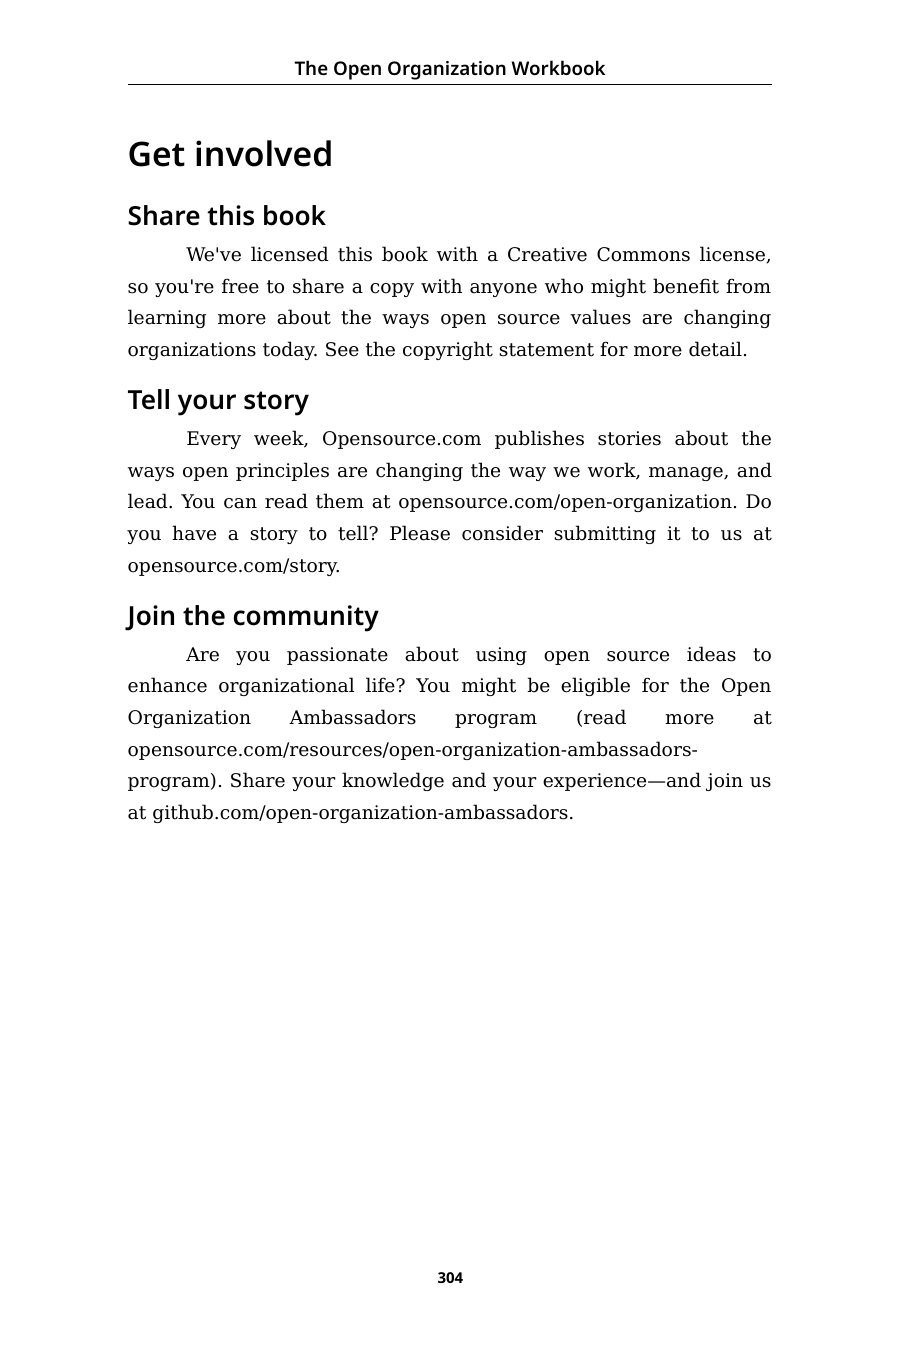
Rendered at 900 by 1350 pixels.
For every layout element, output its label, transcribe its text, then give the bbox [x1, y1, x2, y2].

subtitle Join the community [127, 601, 772, 631]
text We've licensed this book with a Creative Commons license, so you're free to share a copy with anyone who might benefit from learning more about the ways open source values are changing organizations today. See the copyright statement for more detail. [127, 244, 772, 361]
text Every week, Opensource.com publishes stories about the ways open principles are changing the way we work, manage, and lead. You can read them at opensource.com/open-organization. Do you have a story to tell? Please consider submitting it to us at opensource.com/story. [127, 428, 772, 577]
subtitle Tell your story [127, 385, 772, 416]
subtitle Get involved [127, 135, 772, 174]
text Are you passionate about using open source ideas to enhance organizational life? You might be eligible for the Open Organization Ambassadors program (read more at opensource.com/resources/open-organization-ambassadors-program). Share your knowledge and your experience—and join us at github.com/open-organization-ambassadors. [127, 644, 772, 824]
subtitle Share this book [127, 201, 772, 232]
